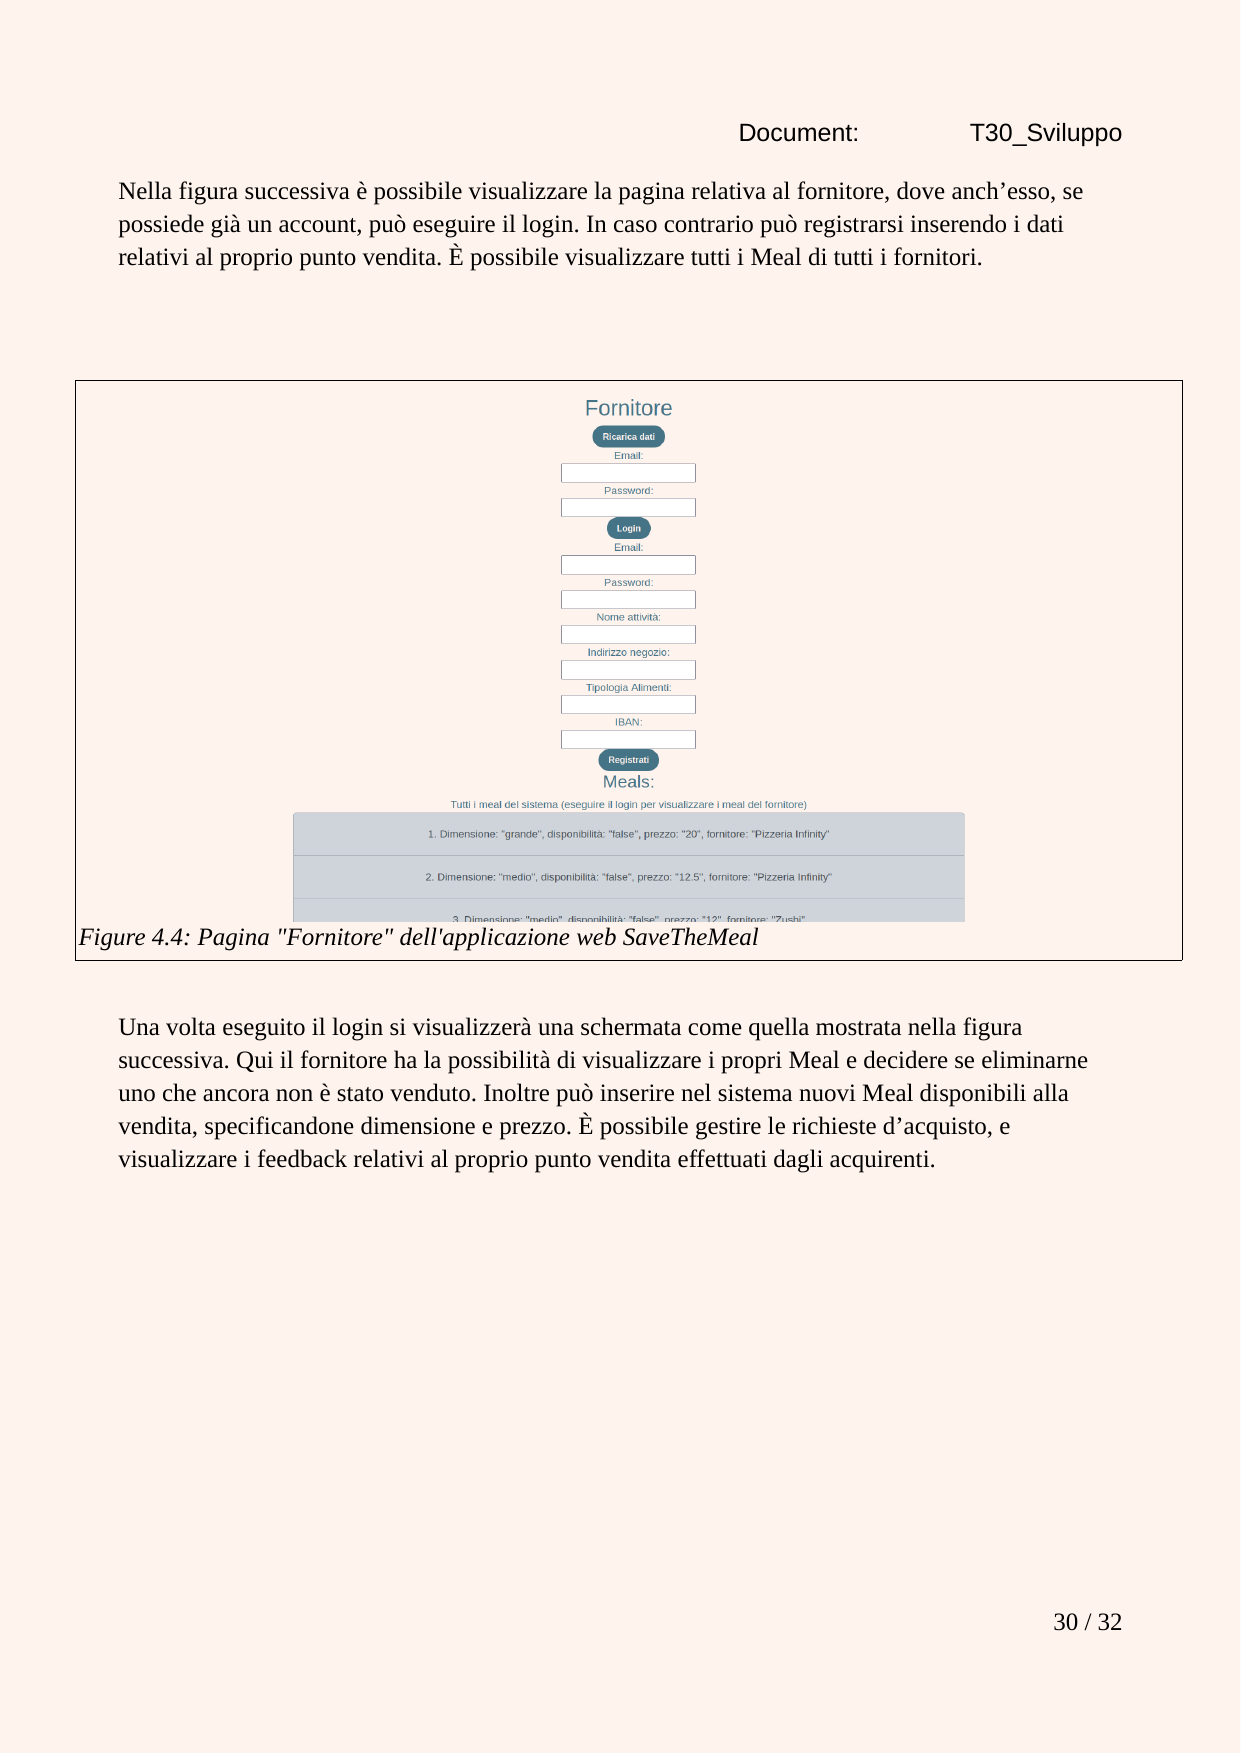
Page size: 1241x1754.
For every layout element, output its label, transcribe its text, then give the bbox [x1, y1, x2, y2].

text Una volta eseguito il login si visualizzerà una schermata come quella mostrata nella figura successiva. Qui il fornitore ha la possibilità di visualizzare i propri Meal e decidere se eliminarne uno che ancora non è stato venduto. Inoltre può inserire nel sistema nuovi Meal disponibili alla vendita, specificandone dimensione e prezzo. È possibile gestire le richieste d’acquisto, e visualizzare i feedback relativi al proprio punto vendita effettuati dagli acquirenti. [118, 1012, 1122, 1173]
text Figure 4.4: Pagina "Fornitore" dell'applicazione web SaveTheMeal [78, 922, 1179, 950]
picture [126, 395, 1131, 922]
text Nella figura successiva è possibile visualizzare la pagina relativa al fornitore, dove anch’esso, se possiede già un account, può eseguire il login. In caso contrario può registrarsi inserendo i dati relativi al proprio punto vendita. È possibile visualizzare tutti i Meal di tutti i fornitori. [118, 176, 1122, 271]
